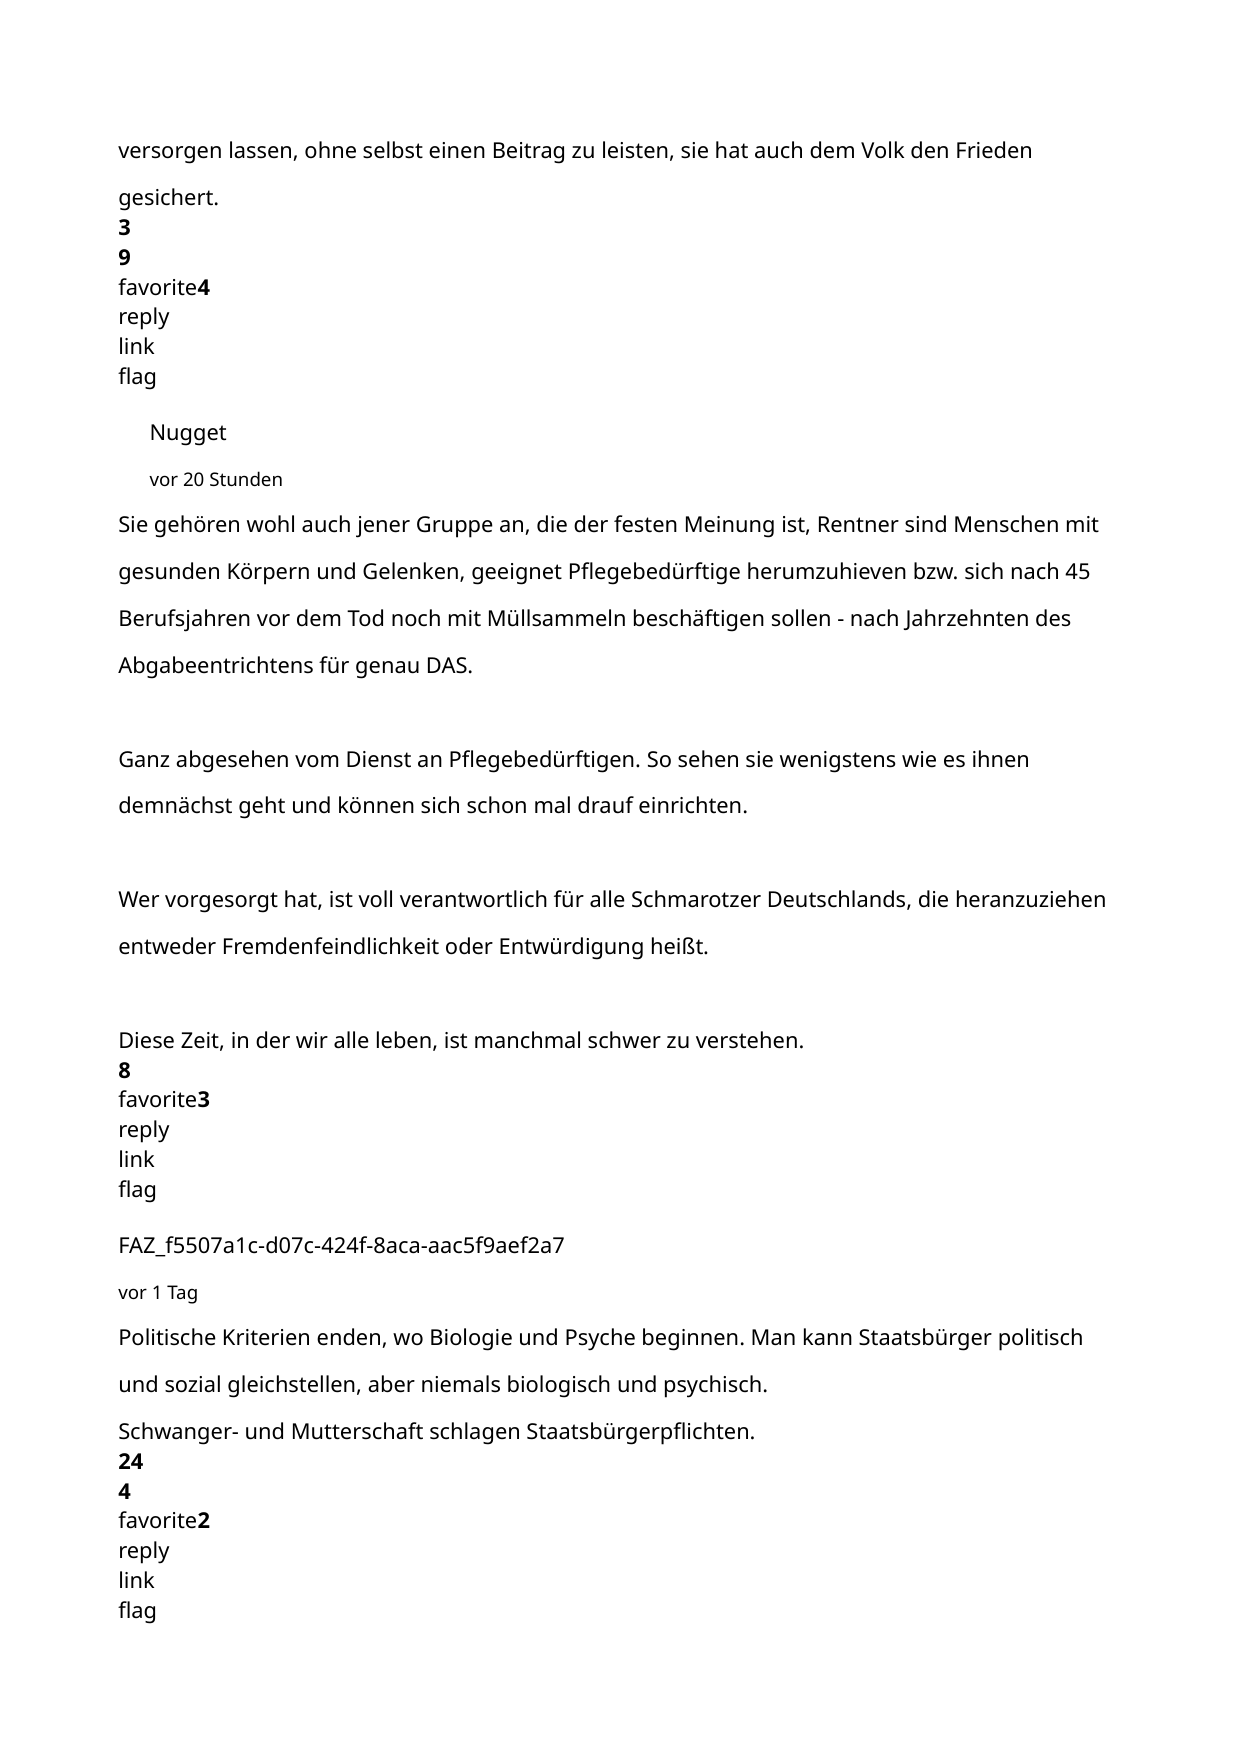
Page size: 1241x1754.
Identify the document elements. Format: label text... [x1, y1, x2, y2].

text reply [118, 1114, 1122, 1144]
text link [118, 331, 1122, 361]
text favorite3 [118, 1084, 1122, 1114]
text FAZ_f5507a1c-d07c-424f-8aca-aac5f9aef2a7 [118, 1219, 1114, 1260]
text 8 [118, 1055, 1122, 1084]
text 9 [118, 242, 1122, 271]
text Politische Kriterien enden, wo Biologie und Psyche beginnen. Man kann Staatsbürger politisch und sozial gleichstellen, aber niemals biologisch und psychisch. Schwanger- und Mutterschaft schlagen Staatsbürgerpflichten. [118, 1305, 1122, 1446]
text versorgen lassen, ohne selbst einen Beitrag zu leisten, sie hat auch dem Volk den Frieden gesichert. [118, 118, 1122, 212]
text link [118, 1565, 1122, 1595]
text Sie gehören wohl auch jener Gruppe an, die der festen Meinung ist, Rentner sind Menschen mit gesunden Körpern und Gelenken, geeignet Pflegebedürftige herumzuhieven bzw. sich nach 45 Berufsjahren vor dem Tod noch mit Müllsammeln beschäftigen sollen - nach Jahrzehnten des Abgabeentrichtens für genau DAS. Ganz abgesehen vom Dienst an Pflegebedürftigen. So sehen sie wenigstens wie es ihnen demnächst geht und können sich schon mal drauf einrichten. Wer vorgesorgt hat, ist voll verantwortlich für alle Schmarotzer Deutschlands, die heranzuziehen entweder Fremdenfeindlichkeit oder Entwürdigung heißt. Diese Zeit, in der wir alle leben, ist manchmal schwer zu verstehen. [118, 492, 1122, 1055]
text link [118, 1144, 1122, 1174]
text flag [118, 1595, 1122, 1624]
text favorite4 [118, 271, 1122, 301]
text Nugget [149, 406, 1114, 447]
text reply [118, 1535, 1122, 1565]
text flag [118, 361, 1122, 391]
text favorite2 [118, 1505, 1122, 1535]
text 24 [118, 1446, 1122, 1476]
text reply [118, 301, 1122, 331]
text 3 [118, 212, 1122, 242]
text 4 [118, 1476, 1122, 1505]
text vor 1 Tag [118, 1276, 1122, 1305]
text flag [118, 1174, 1122, 1204]
text vor 20 Stunden [149, 462, 1122, 492]
